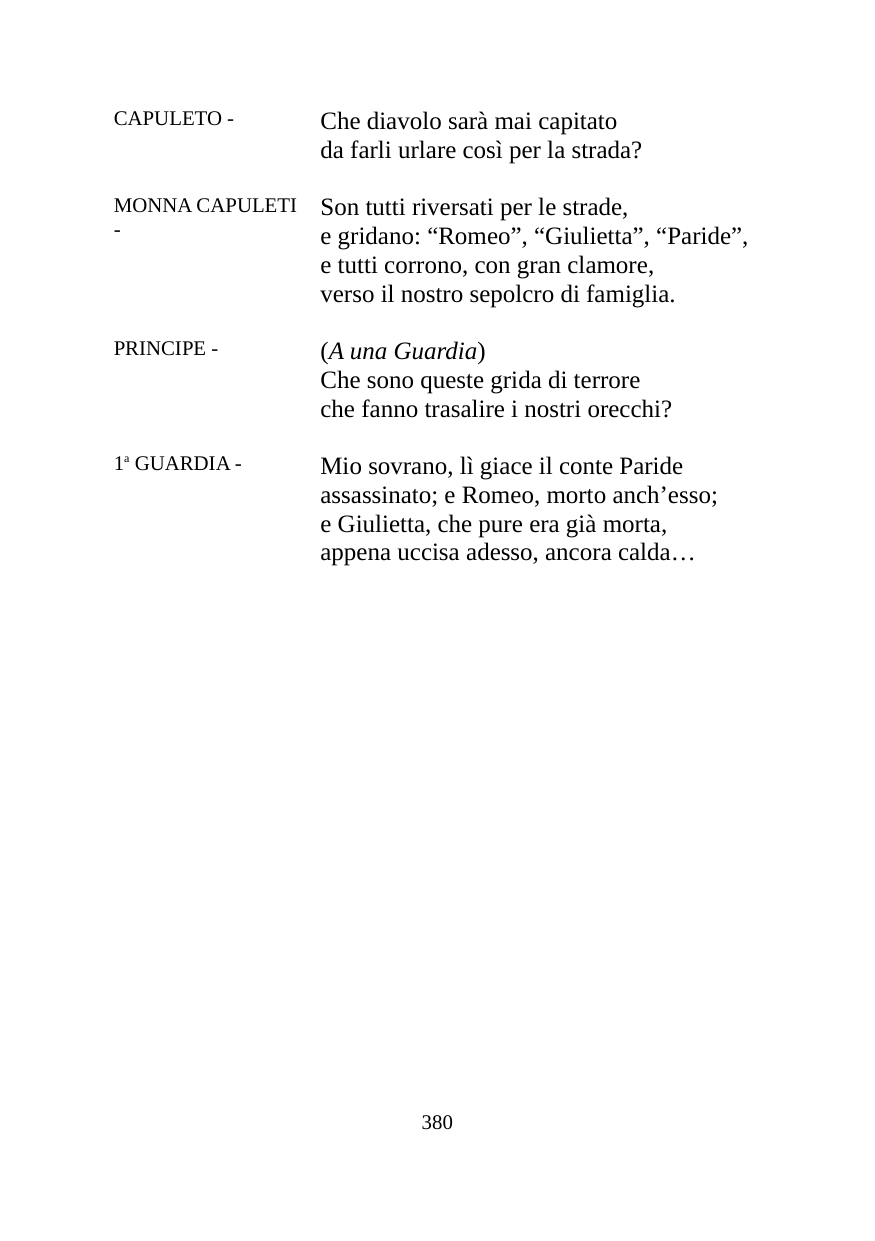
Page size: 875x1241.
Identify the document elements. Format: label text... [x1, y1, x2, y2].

table_cell CAPULETO - [106, 106, 313, 192]
table_cell Son tutti riversati per le strade, e gridano: “Romeo”, “Giulietta”, “Paride”, e tutti corrono, con gran clamore, verso il nostro sepolcro di famiglia. [313, 193, 768, 336]
table_cell Che diavolo sarà mai capitato da farli urlare così per la strada? [313, 106, 768, 192]
table_cell (A una Guardia) Che sono queste grida di terrore che fanno trasalire i nostri orecchi? [313, 336, 768, 451]
table_cell PRINCIPE - [106, 336, 313, 451]
table_cell 1a GUARDIA - [106, 451, 313, 595]
table_cell MONNA CAPULETI - [106, 193, 313, 336]
table_cell Mio sovrano, lì giace il conte Paride assassinato; e Romeo, morto anch’esso; e Giulietta, che pure era già morta, appena uccisa adesso, ancora calda… [313, 451, 768, 595]
